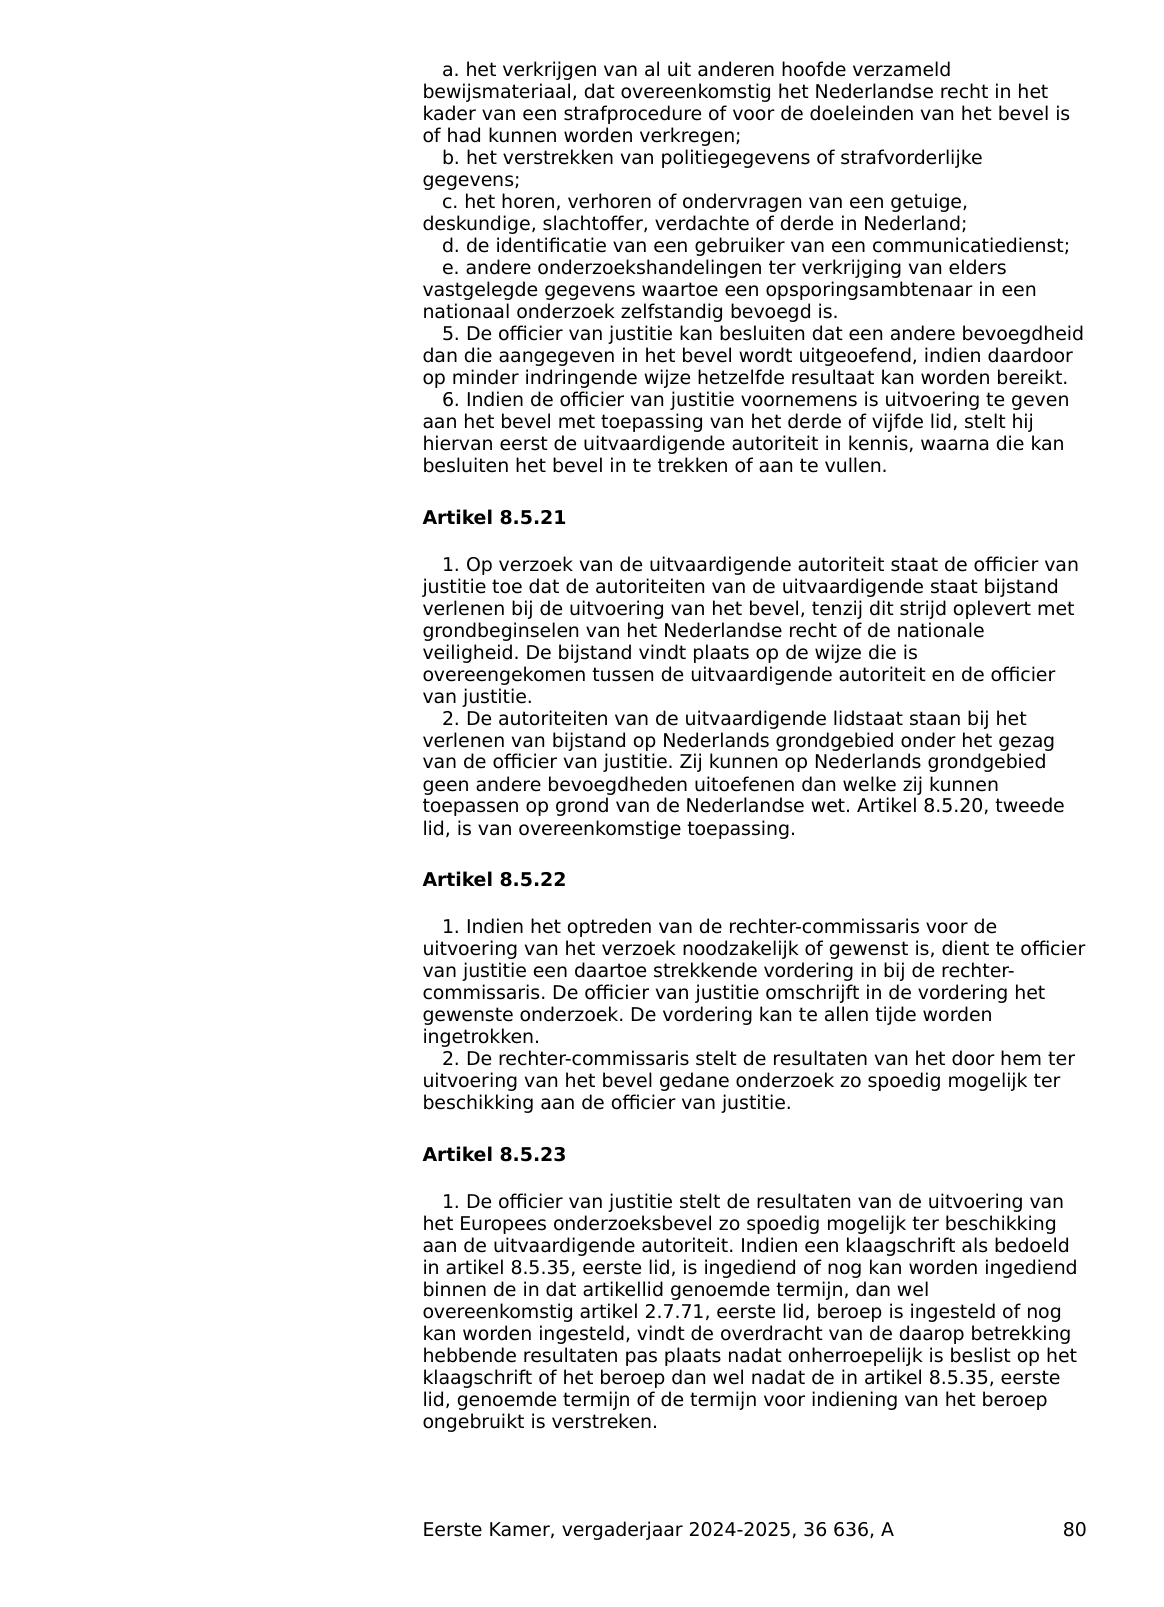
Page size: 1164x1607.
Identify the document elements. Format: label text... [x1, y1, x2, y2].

subtitle Artikel 8.5.23 [422, 1144, 1087, 1166]
text d. de identificatie van een gebruiker van een communicatiedienst; [422, 235, 1087, 257]
text 6. Indien de officier van justitie voornemens is uitvoering te geven aan het bevel met toepassing van het derde of vijfde lid, stelt hij hiervan eerst de uitvaardigende autoriteit in kennis, waarna die kan besluiten het bevel in te trekken of aan te vullen. [422, 389, 1087, 477]
subtitle Artikel 8.5.21 [422, 507, 1087, 529]
text a. het verkrijgen van al uit anderen hoofde verzameld bewijsmateriaal, dat overeenkomstig het Nederlandse recht in het kader van een strafprocedure of voor de doeleinden van het bevel is of had kunnen worden verkregen; [422, 59, 1087, 147]
text b. het verstrekken van politiegegevens of strafvorderlijke gegevens; [422, 147, 1087, 191]
text 5. De officier van justitie kan besluiten dat een andere bevoegdheid dan die aangegeven in het bevel wordt uitgeoefend, indien daardoor op minder indringende wijze hetzelfde resultaat kan worden bereikt. [422, 323, 1087, 389]
text 1. Op verzoek van de uitvaardigende autoriteit staat de officier van justitie toe dat de autoriteiten van de uitvaardigende staat bijstand verlenen bij de uitvoering van het bevel, tenzij dit strijd oplevert met grondbeginselen van het Nederlandse recht of de nationale veiligheid. De bijstand vindt plaats op de wijze die is overeengekomen tussen de uitvaardigende autoriteit en de officier van justitie. [422, 554, 1087, 707]
text 1. Indien het optreden van de rechter-commissaris voor de uitvoering van het verzoek noodzakelijk of gewenst is, dient te officier van justitie een daartoe strekkende vordering in bij de rechter-commissaris. De officier van justitie omschrijft in de vordering het gewenste onderzoek. De vordering kan te allen tijde worden ingetrokken. [422, 916, 1087, 1048]
text e. andere onderzoekshandelingen ter verkrijging van elders vastgelegde gegevens waartoe een opsporingsambtenaar in een nationaal onderzoek zelfstandig bevoegd is. [422, 257, 1087, 323]
text 1. De officier van justitie stelt de resultaten van de uitvoering van het Europees onderzoeksbevel zo spoedig mogelijk ter beschikking aan de uitvaardigende autoriteit. Indien een klaagschrift als bedoeld in artikel 8.5.35, eerste lid, is ingediend of nog kan worden ingediend binnen de in dat artikellid genoemde termijn, dan wel overeenkomstig artikel 2.7.71, eerste lid, beroep is ingesteld of nog kan worden ingesteld, vindt de overdracht van de daarop betrekking hebbende resultaten pas plaats nadat onherroepelijk is beslist op het klaagschrift of het beroep dan wel nadat de in artikel 8.5.35, eerste lid, genoemde termijn of de termijn voor indiening van het beroep ongebruikt is verstreken. [422, 1191, 1087, 1433]
text 2. De autoriteiten van de uitvaardigende lidstaat staan bij het verlenen van bijstand op Nederlands grondgebied onder het gezag van de officier van justitie. Zij kunnen op Nederlands grondgebied geen andere bevoegdheden uitoefenen dan welke zij kunnen toepassen op grond van de Nederlandse wet. Artikel 8.5.20, tweede lid, is van overeenkomstige toepassing. [422, 707, 1087, 839]
text c. het horen, verhoren of ondervragen van een getuige, deskundige, slachtoffer, verdachte of derde in Nederland; [422, 191, 1087, 235]
text 2. De rechter-commissaris stelt de resultaten van het door hem ter uitvoering van het bevel gedane onderzoek zo spoedig mogelijk ter beschikking aan de officier van justitie. [422, 1048, 1087, 1114]
subtitle Artikel 8.5.22 [422, 869, 1087, 891]
